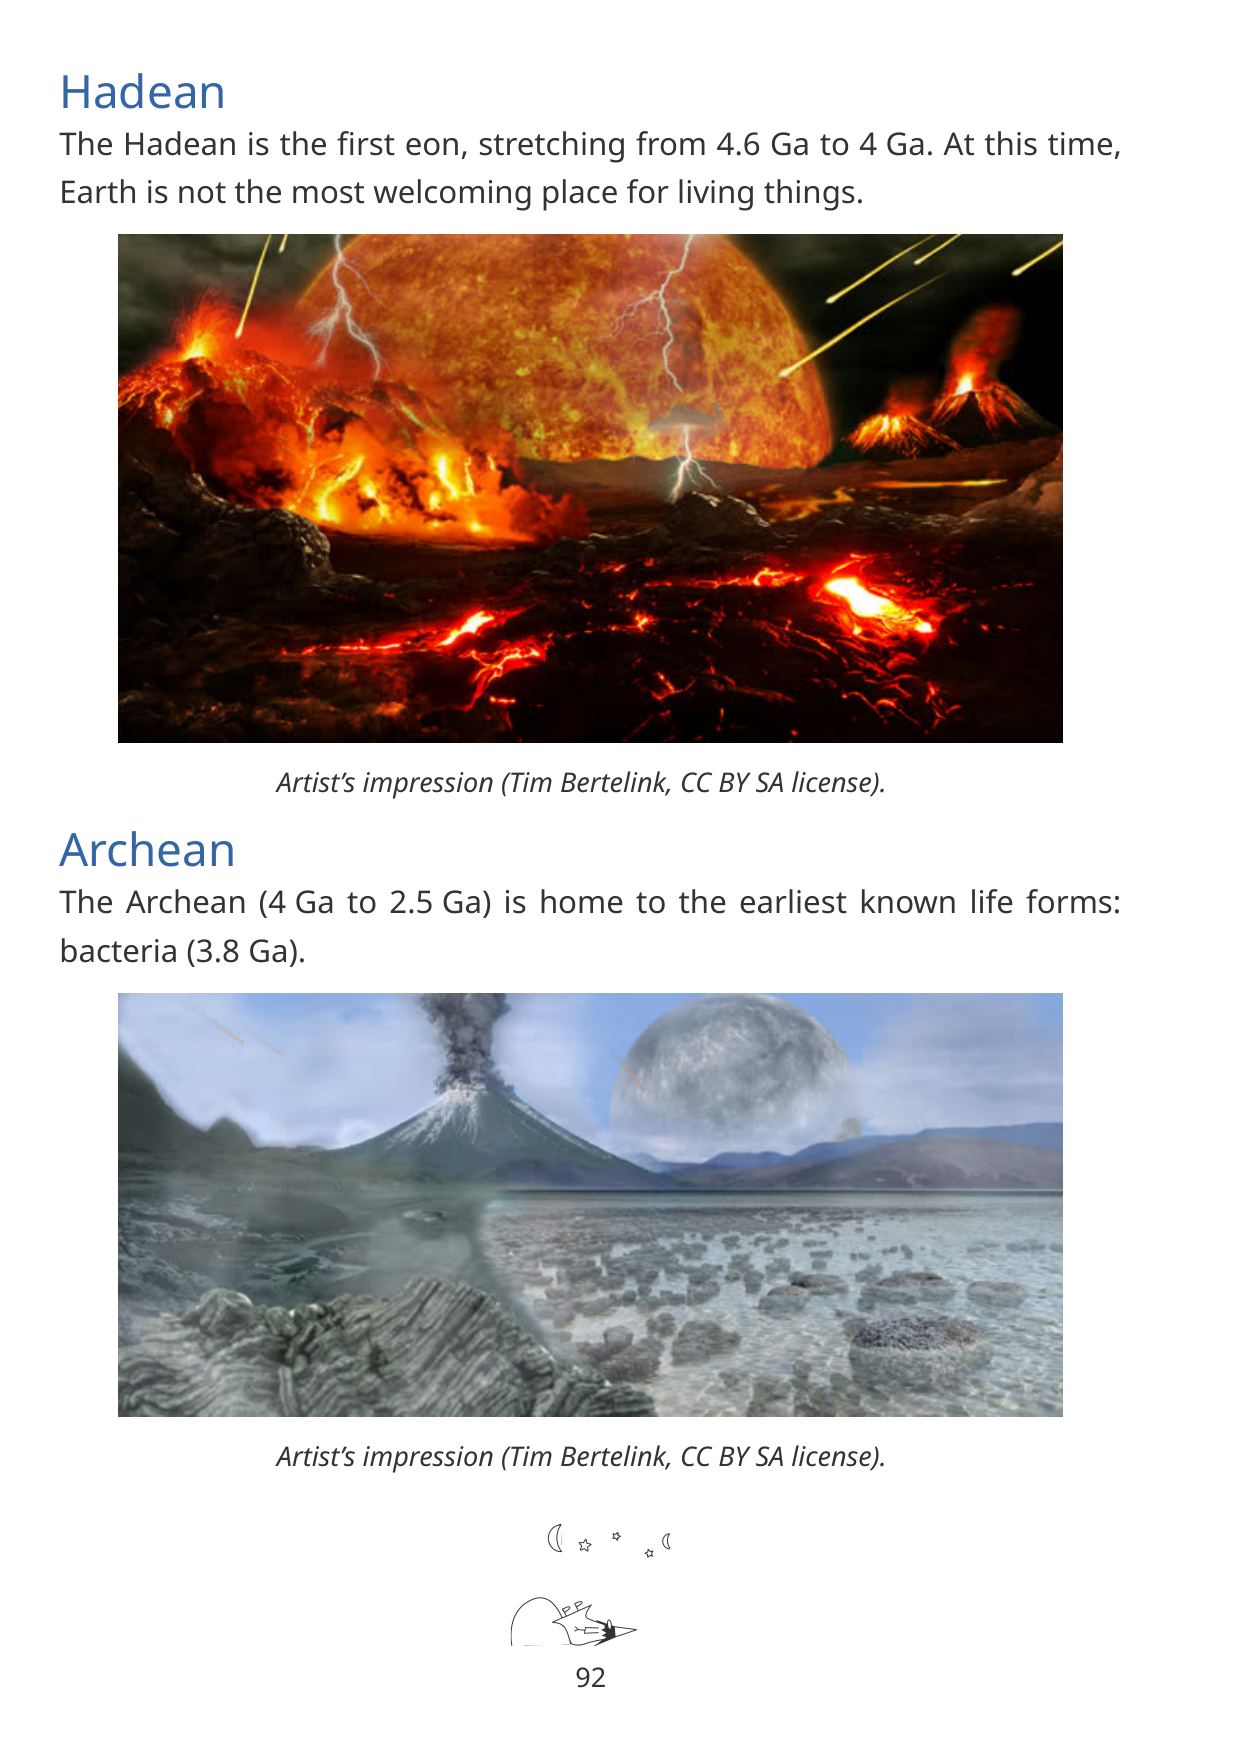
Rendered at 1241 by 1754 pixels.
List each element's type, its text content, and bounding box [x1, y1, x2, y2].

picture [118, 993, 1063, 1417]
text Artist’s impression (Tim Bertelink, CC BY SA license). [59, 1438, 1104, 1474]
text Archean [59, 818, 1122, 880]
text Artist’s impression (Tim Bertelink, CC BY SA license). [59, 764, 1104, 801]
text Hadean [59, 59, 1122, 121]
text The Hadean is the first eon, stretching from 4.6 Ga to 4 Ga. At this time, Earth is not the most welcoming place for living things. [59, 121, 1122, 213]
picture [118, 234, 1063, 743]
picture [510, 1524, 671, 1646]
text The Archean (4 Ga to 2.5 Ga) is home to the earliest known life forms: bacteria (3.8 Ga). [59, 880, 1122, 972]
